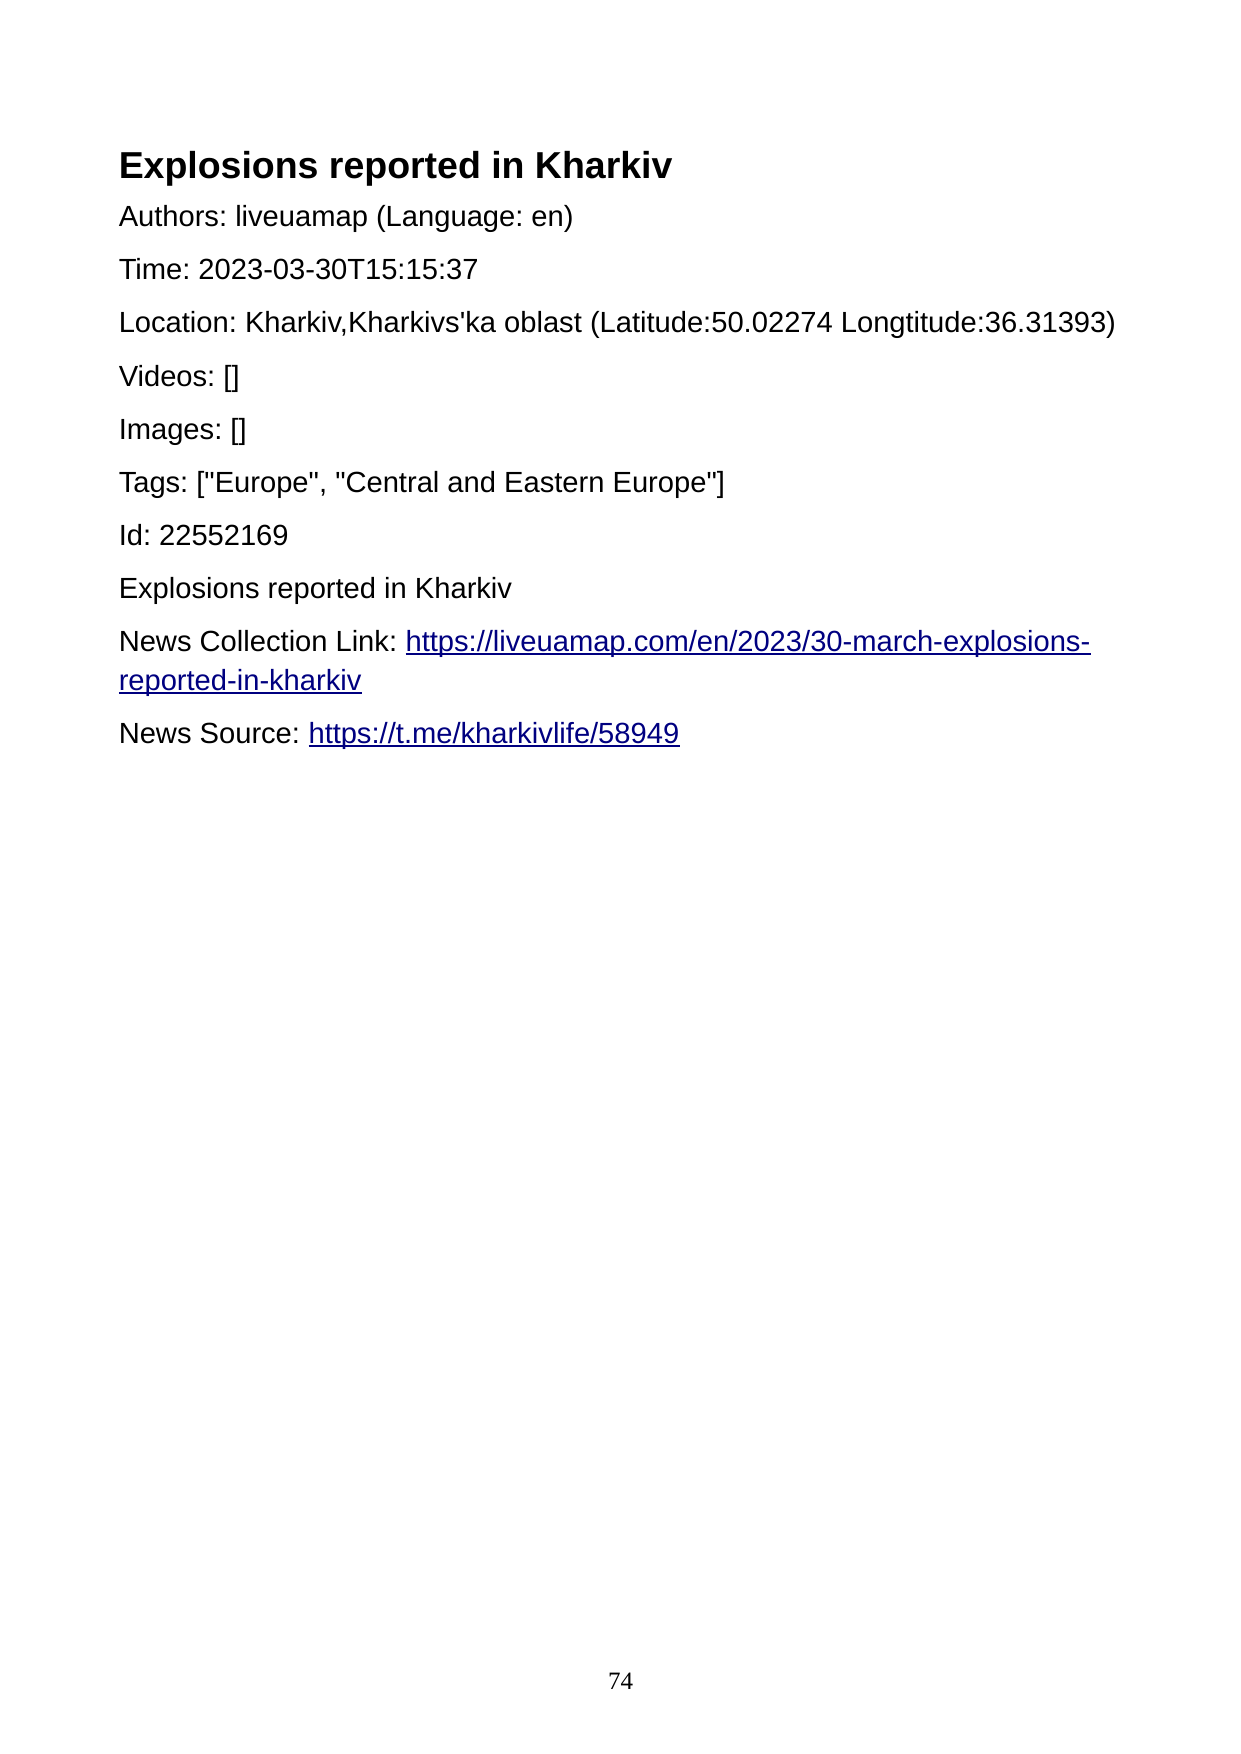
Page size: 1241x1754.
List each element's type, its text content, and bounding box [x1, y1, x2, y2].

text Explosions reported in Kharkiv [118, 571, 1122, 604]
text Authors: liveuamap (Language: en) [118, 199, 1122, 233]
text Images: [] [118, 412, 1122, 445]
text News Collection Link: https://liveuamap.com/en/2023/30-march-explosions-reported-in-kharkiv [118, 624, 1122, 696]
text Time: 2023-03-30T15:15:37 [118, 252, 1122, 286]
text Tags: ["Europe", "Central and Eastern Europe"] [118, 465, 1122, 498]
text Videos: [] [118, 358, 1122, 392]
text News Source: https://t.me/kharkivlife/58949 [118, 716, 1122, 749]
text Id: 22552169 [118, 518, 1122, 551]
subtitle Explosions reported in Kharkiv [118, 143, 1122, 187]
text Location: Kharkiv,Kharkivs'ka oblast (Latitude:50.02274 Longtitude:36.31393) [118, 305, 1122, 339]
